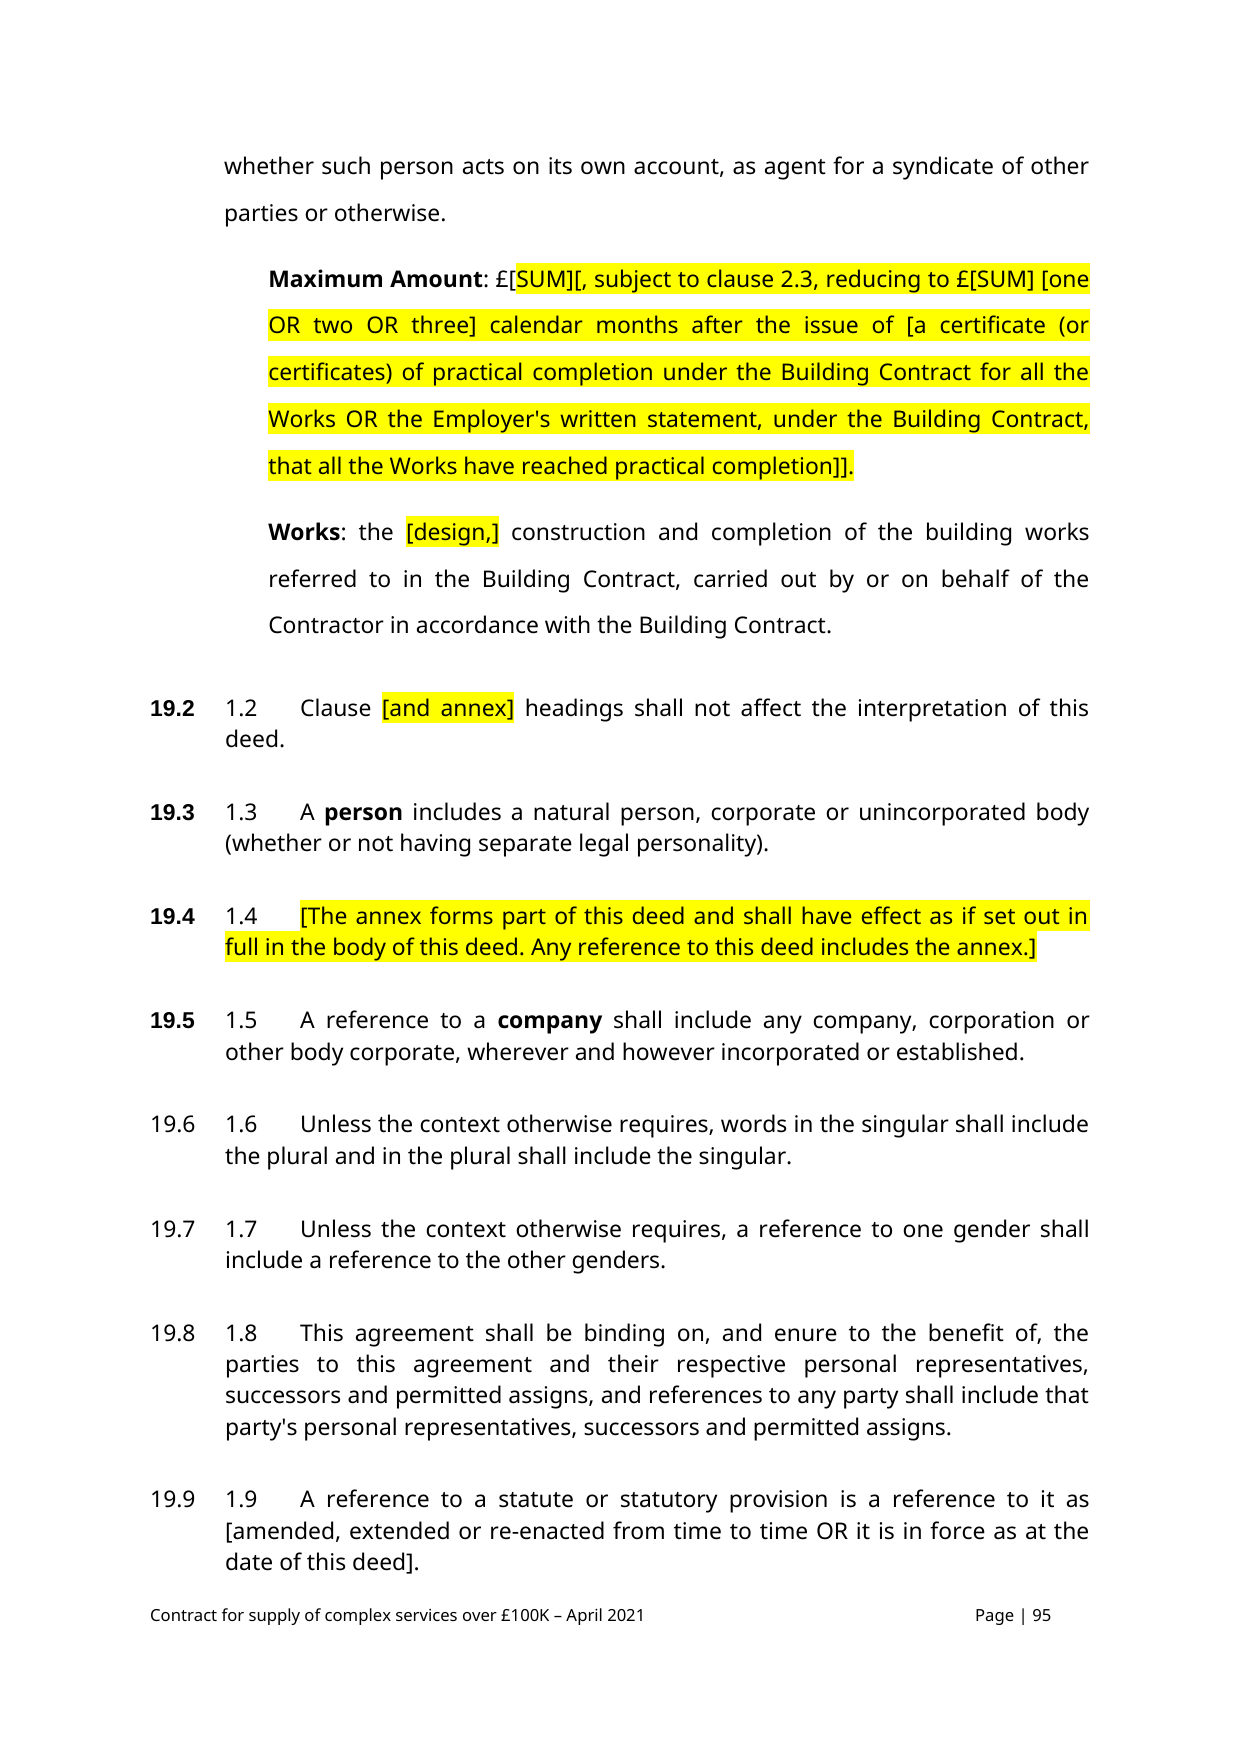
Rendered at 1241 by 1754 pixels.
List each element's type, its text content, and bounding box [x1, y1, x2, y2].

text Maximum Amount: £[SUM][, subject to clause 2.3, reducing to £[SUM] [one OR two OR three] calendar months after the issue of [a certificate (or certificates) of practical completion under the Building Contract for all the Works OR the Employer's written statement, under the Building Contract, that all the Works have reached practical completion]]. [268, 262, 1090, 481]
subtitle 1.9 A reference to a statute or statutory provision is a reference to it as [amended, extended or re-enacted from time to time OR it is in force as at the date of this deed]. [150, 1483, 1090, 1577]
text Works: the [design,] construction and completion of the building works referred to in the Building Contract, carried out by or on behalf of the Contractor in accordance with the Building Contract. [268, 516, 1090, 641]
text whether such person acts on its own account, as agent for a syndicate of other parties or otherwise. [224, 150, 1090, 228]
subtitle 1.7 Unless the context otherwise requires, a reference to one gender shall include a reference to the other genders. [150, 1212, 1090, 1275]
subtitle 1.8 This agreement shall be binding on, and enure to the benefit of, the parties to this agreement and their respective personal representatives, successors and permitted assigns, and references to any party shall include that party's personal representatives, successors and permitted assigns. [150, 1317, 1090, 1442]
subtitle 1.3 A person includes a natural person, corporate or unincorporated body (whether or not having separate legal personality). [150, 796, 1090, 858]
subtitle 1.6 Unless the context otherwise requires, words in the singular shall include the plural and in the plural shall include the singular. [150, 1108, 1090, 1171]
subtitle 1.2 Clause [and annex] headings shall not affect the interpretation of this deed. [150, 692, 1090, 754]
subtitle 1.4 [The annex forms part of this deed and shall have effect as if set out in full in the body of this deed. Any reference to this deed includes the annex.] [150, 900, 1090, 962]
subtitle 1.5 A reference to a company shall include any company, corporation or other body corporate, wherever and however incorporated or established. [150, 1004, 1090, 1067]
